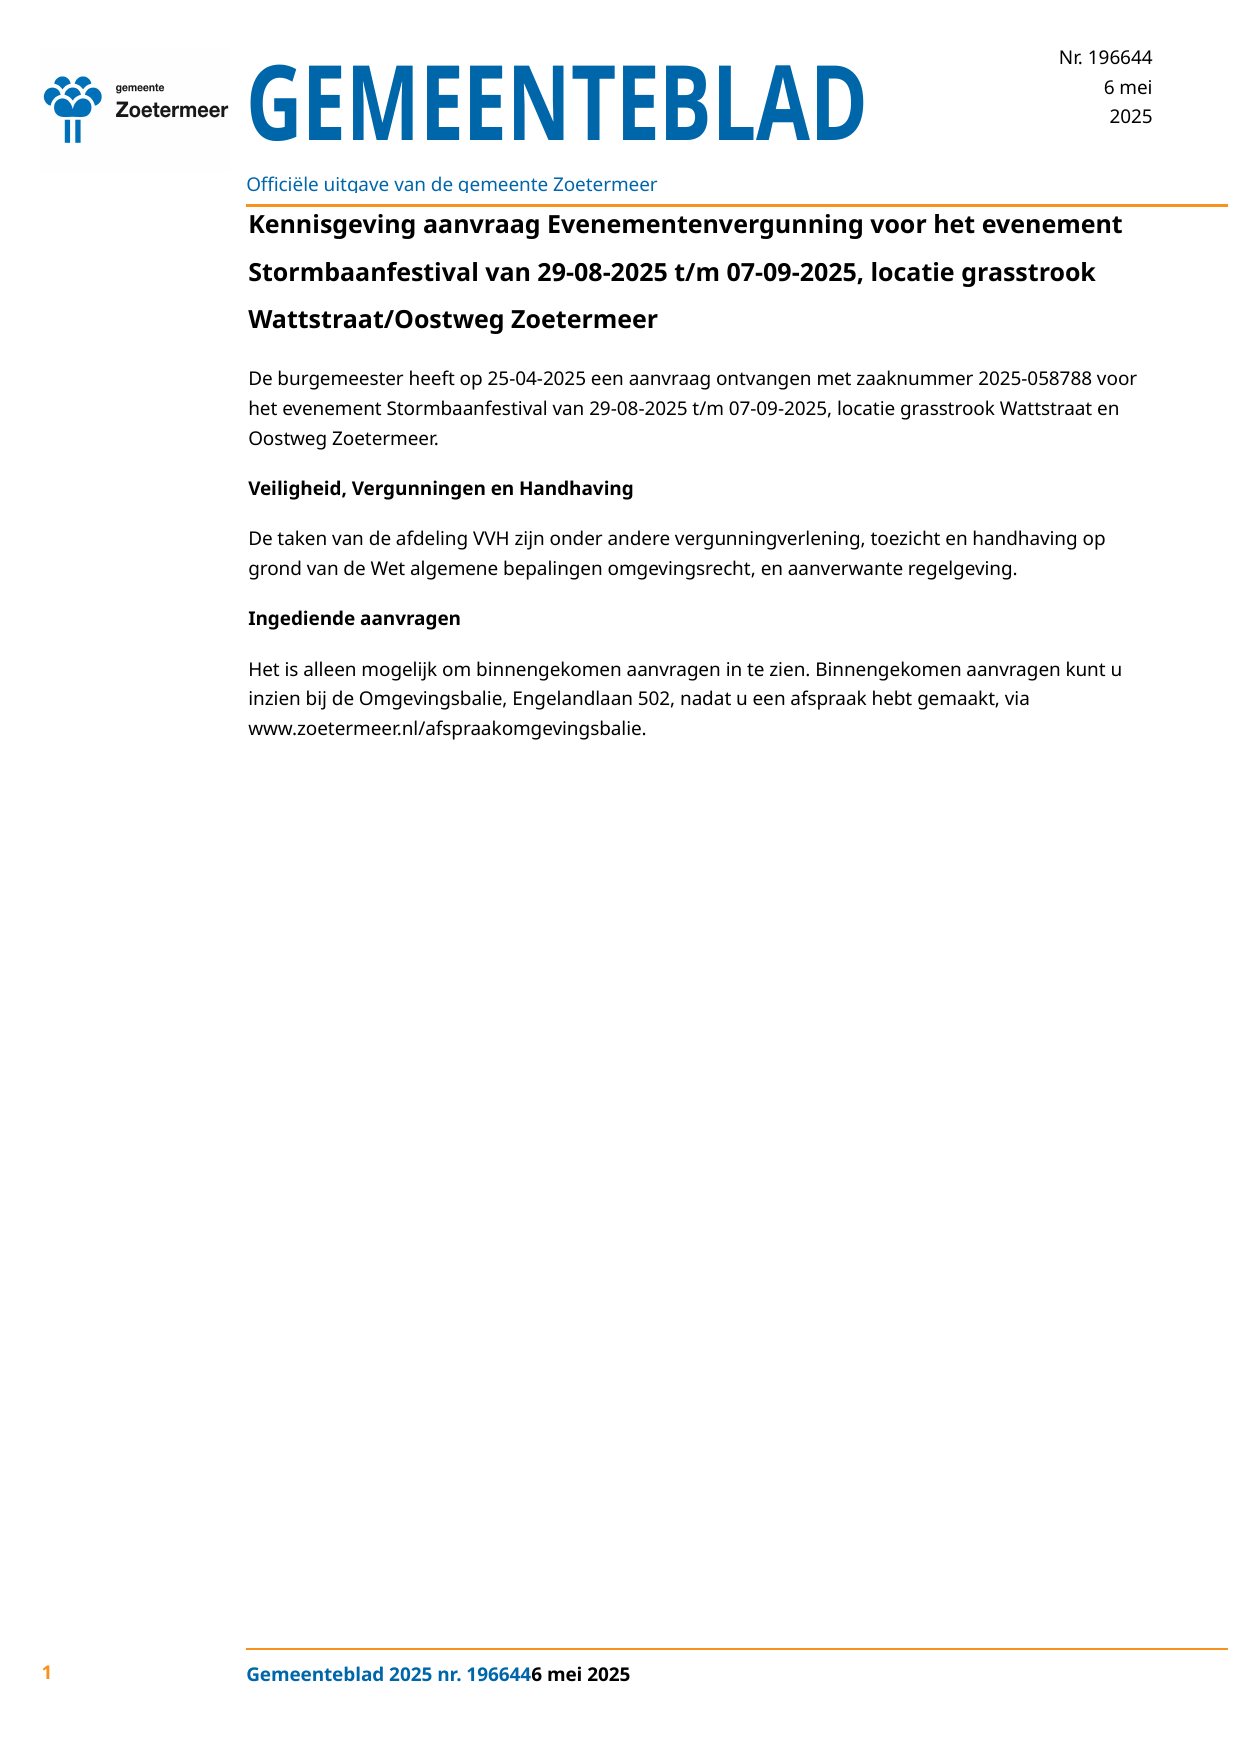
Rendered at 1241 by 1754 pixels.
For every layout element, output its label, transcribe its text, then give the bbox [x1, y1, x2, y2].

text De taken van de afdeling VVH zijn onder andere vergunningverlening, toezicht en handhaving op grond van de Wet algemene bepalingen omgevingsrecht, en aanverwante regelgeving. [248, 526, 1152, 581]
text Kennisgeving aanvraag Evenementenvergunning voor het evenement Stormbaanfestival van 29-08-2025 t/m 07-09-2025, locatie grasstrook Wattstraat/Oostweg Zoetermeer [248, 207, 1152, 336]
text De burgemeester heeft op 25-04-2025 een aanvraag ontvangen met zaaknummer 2025-058788 voor het evenement Stormbaanfestival van 29-08-2025 t/m 07-09-2025, locatie grasstrook Wattstraat en Oostweg Zoetermeer. [248, 366, 1152, 450]
text Veiligheid, Vergunningen en Handhaving [248, 475, 1152, 501]
text Ingediende aanvragen [248, 606, 1152, 631]
picture [41, 47, 231, 172]
text Het is alleen mogelijk om binnengekomen aanvragen in te zien. Binnengekomen aanvragen kunt u inzien bij de Omgevingsbalie, Engelandlaan 502, nadat u een afspraak hebt gemaakt, via www.zoetermeer.nl/afspraakomgevingsbalie. [248, 656, 1152, 741]
